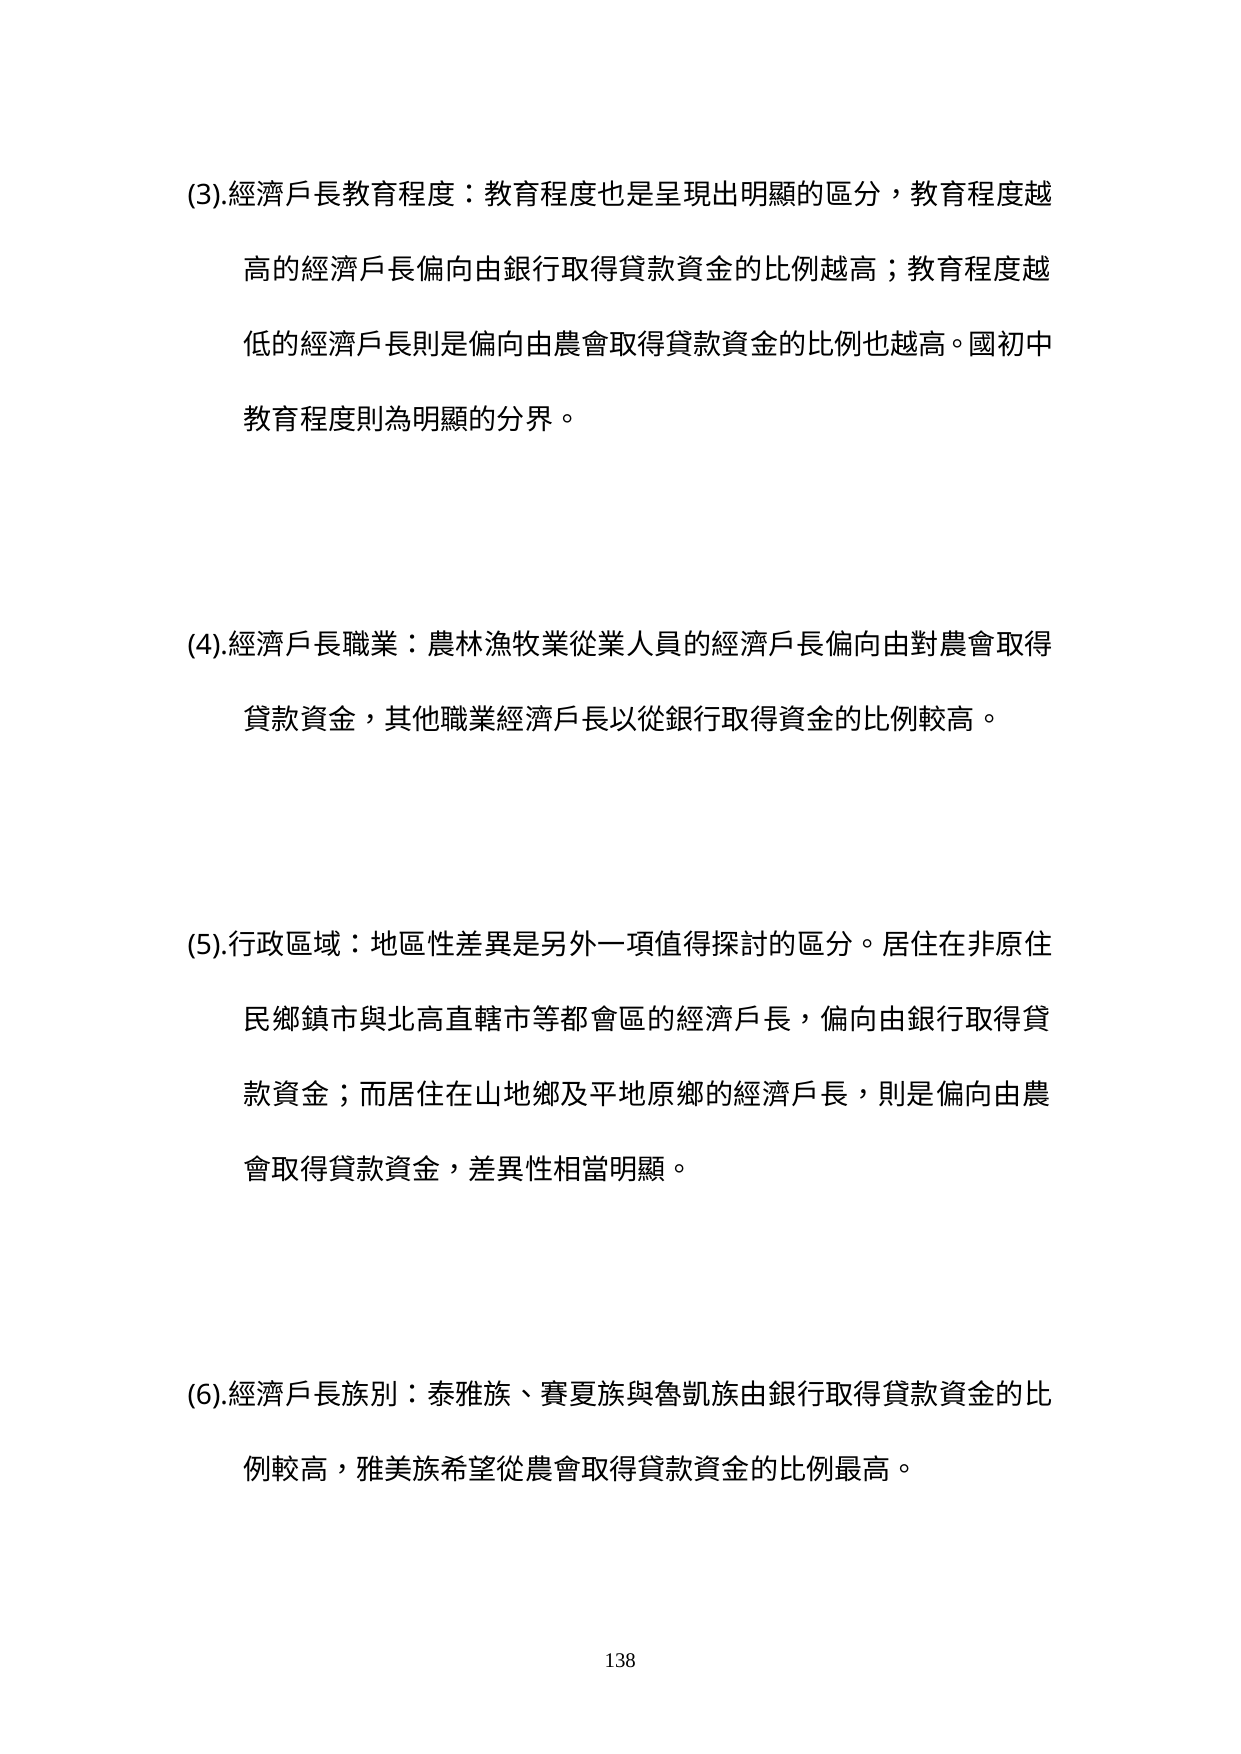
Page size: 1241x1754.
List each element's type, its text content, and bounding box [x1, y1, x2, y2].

text (4).經濟戶長職業：農林漁牧業從業人員的經濟戶長偏向由對農會取得貸款資金，其他職業經濟戶長以從銀行取得資金的比例較高。 [187, 600, 1053, 750]
text (3).經濟戶長教育程度：教育程度也是呈現出明顯的區分，教育程度越高的經濟戶長偏向由銀行取得貸款資金的比例越高；教育程度越低的經濟戶長則是偏向由農會取得貸款資金的比例也越高。國初中教育程度則為明顯的分界。 [187, 150, 1053, 450]
text (6).經濟戶長族別：泰雅族、賽夏族與魯凱族由銀行取得貸款資金的比例較高，雅美族希望從農會取得貸款資金的比例最高。 [187, 1350, 1053, 1500]
text (5).行政區域：地區性差異是另外一項值得探討的區分。居住在非原住民鄉鎮市與北高直轄市等都會區的經濟戶長，偏向由銀行取得貸款資金；而居住在山地鄉及平地原鄉的經濟戶長，則是偏向由農會取得貸款資金，差異性相當明顯。 [187, 900, 1053, 1200]
